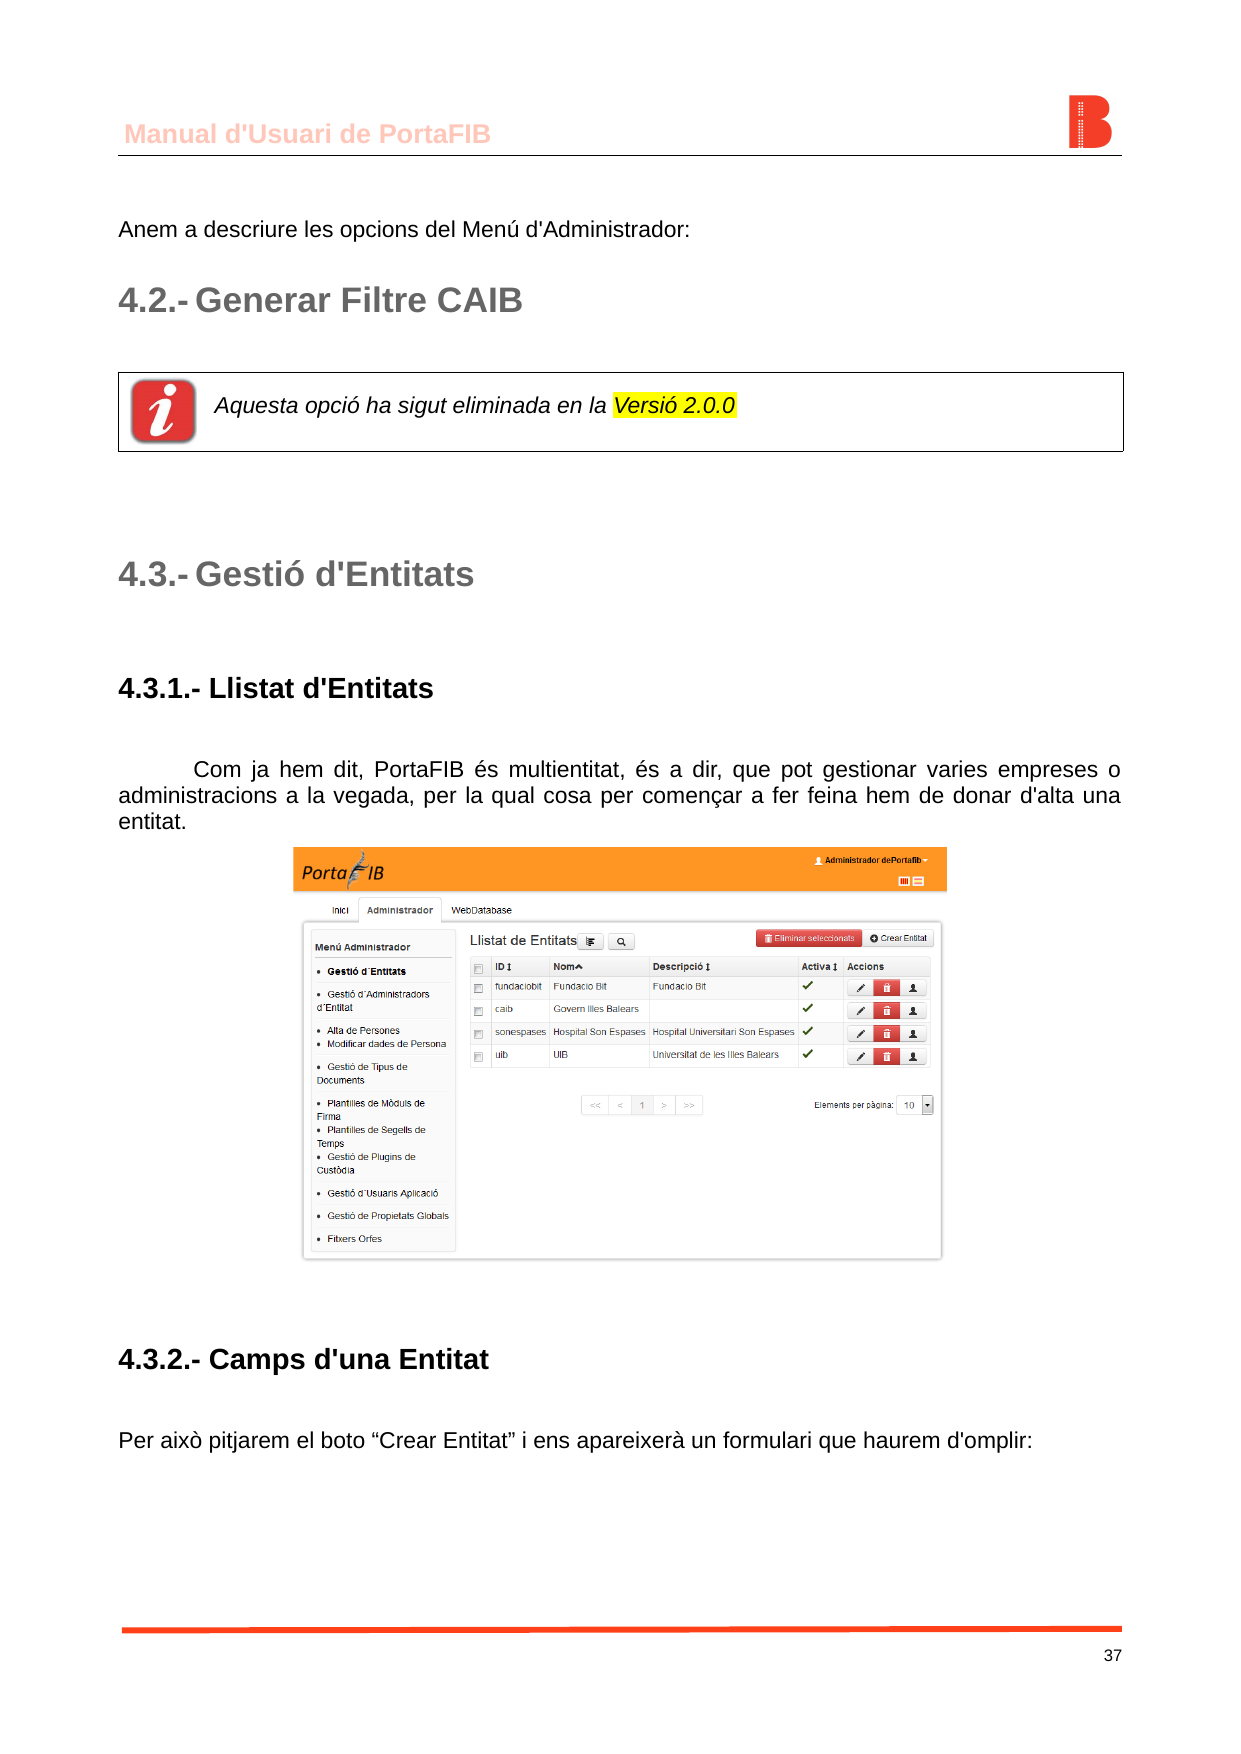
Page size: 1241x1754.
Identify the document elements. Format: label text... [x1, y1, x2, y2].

picture [1063, 94, 1117, 150]
subtitle Generar Filtre CAIB [118, 279, 1122, 320]
subtitle Gestió d'Entitats [118, 553, 1122, 594]
table_header Aquesta opció ha sigut eliminada en la Versió 2.0.0 [209, 373, 1123, 451]
picture [293, 847, 947, 1266]
text Per això pitjarem el boto “Crear Entitat” i ens apareixerà un formulari que haurem d'omplir: [118, 1427, 1122, 1454]
picture [129, 377, 198, 445]
subtitle Camps d'una Entitat [118, 1342, 1122, 1376]
text Anem a descriure les opcions del Menú d'Administrador: [118, 216, 1122, 242]
subtitle Llistat d'Entitats [118, 671, 1122, 704]
table_header [119, 373, 209, 451]
text Com ja hem dit, PortaFIB és multientitat, és a dir, que pot gestionar varies empreses o administracions a la vegada, per la qual cosa per començar a fer feina hem de donar d'alta una entitat. [118, 756, 1122, 834]
